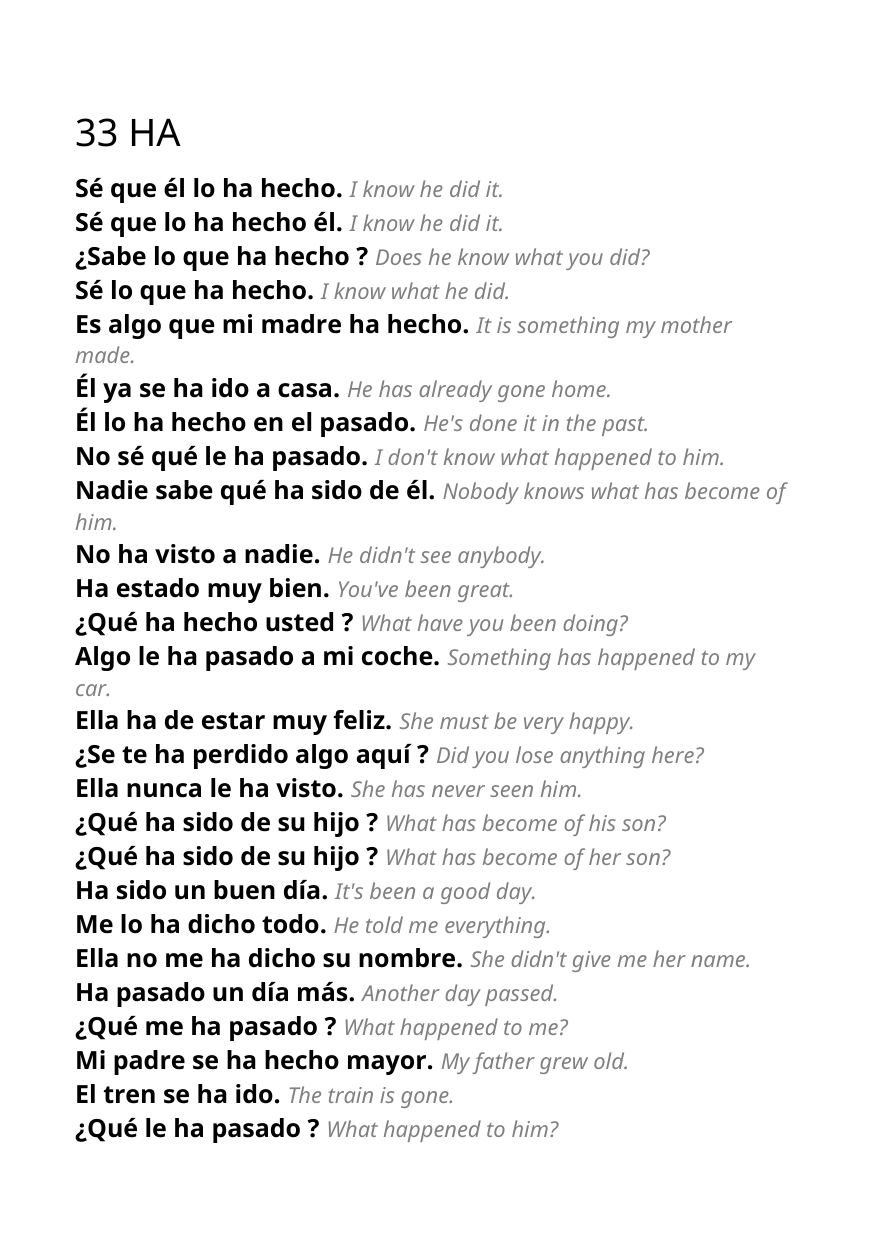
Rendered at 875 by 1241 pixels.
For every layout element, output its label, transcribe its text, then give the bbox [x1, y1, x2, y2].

text Mi padre se ha hecho mayor. My father grew old. [75, 1043, 799, 1077]
text ¿Qué le ha pasado ? What happened to him? [75, 1111, 799, 1145]
text Sé lo que ha hecho. I know what he did. [75, 272, 799, 306]
text ¿Sabe lo que ha hecho ? Does he know what you did? [75, 238, 799, 272]
text ¿Qué ha sido de su hijo ? What has become of her son? [75, 839, 799, 873]
text No sé qué le ha pasado. I don't know what happened to him. [75, 438, 799, 472]
text ¿Qué me ha pasado ? What happened to me? [75, 1009, 799, 1043]
text Algo le ha pasado a mi coche. Something has happened to my car. [75, 638, 799, 702]
text Es algo que mi madre ha hecho. It is something my mother made. [75, 306, 799, 370]
text Ella ha de estar muy feliz. She must be very happy. [75, 702, 799, 736]
text Me lo ha dicho todo. He told me everything. [75, 907, 799, 941]
text ¿Qué ha sido de su hijo ? What has become of his son? [75, 804, 799, 839]
text Sé que lo ha hecho él. I know he did it. [75, 204, 799, 238]
text No ha visto a nadie. He didn't see anybody. [75, 536, 799, 570]
text Ella no me ha dicho su nombre. She didn't give me her name. [75, 941, 799, 975]
text Sé que él lo ha hecho. I know he did it. [75, 170, 799, 204]
text ¿Se te ha perdido algo aquí ? Did you lose anything here? [75, 736, 799, 771]
text Ha pasado un día más. Another day passed. [75, 975, 799, 1009]
text El tren se ha ido. The train is gone. [75, 1077, 799, 1111]
text Ha sido un buen día. It's been a good day. [75, 873, 799, 907]
text ¿Qué ha hecho usted ? What have you been doing? [75, 604, 799, 638]
text Ella nunca le ha visto. She has never seen him. [75, 771, 799, 804]
text Él lo ha hecho en el pasado. He's done it in the past. [75, 404, 799, 438]
subtitle 33 HA [75, 106, 799, 158]
text Nadie sabe qué ha sido de él. Nobody knows what has become of him. [75, 472, 799, 536]
text Él ya se ha ido a casa. He has already gone home. [75, 370, 799, 404]
text Ha estado muy bien. You've been great. [75, 570, 799, 604]
